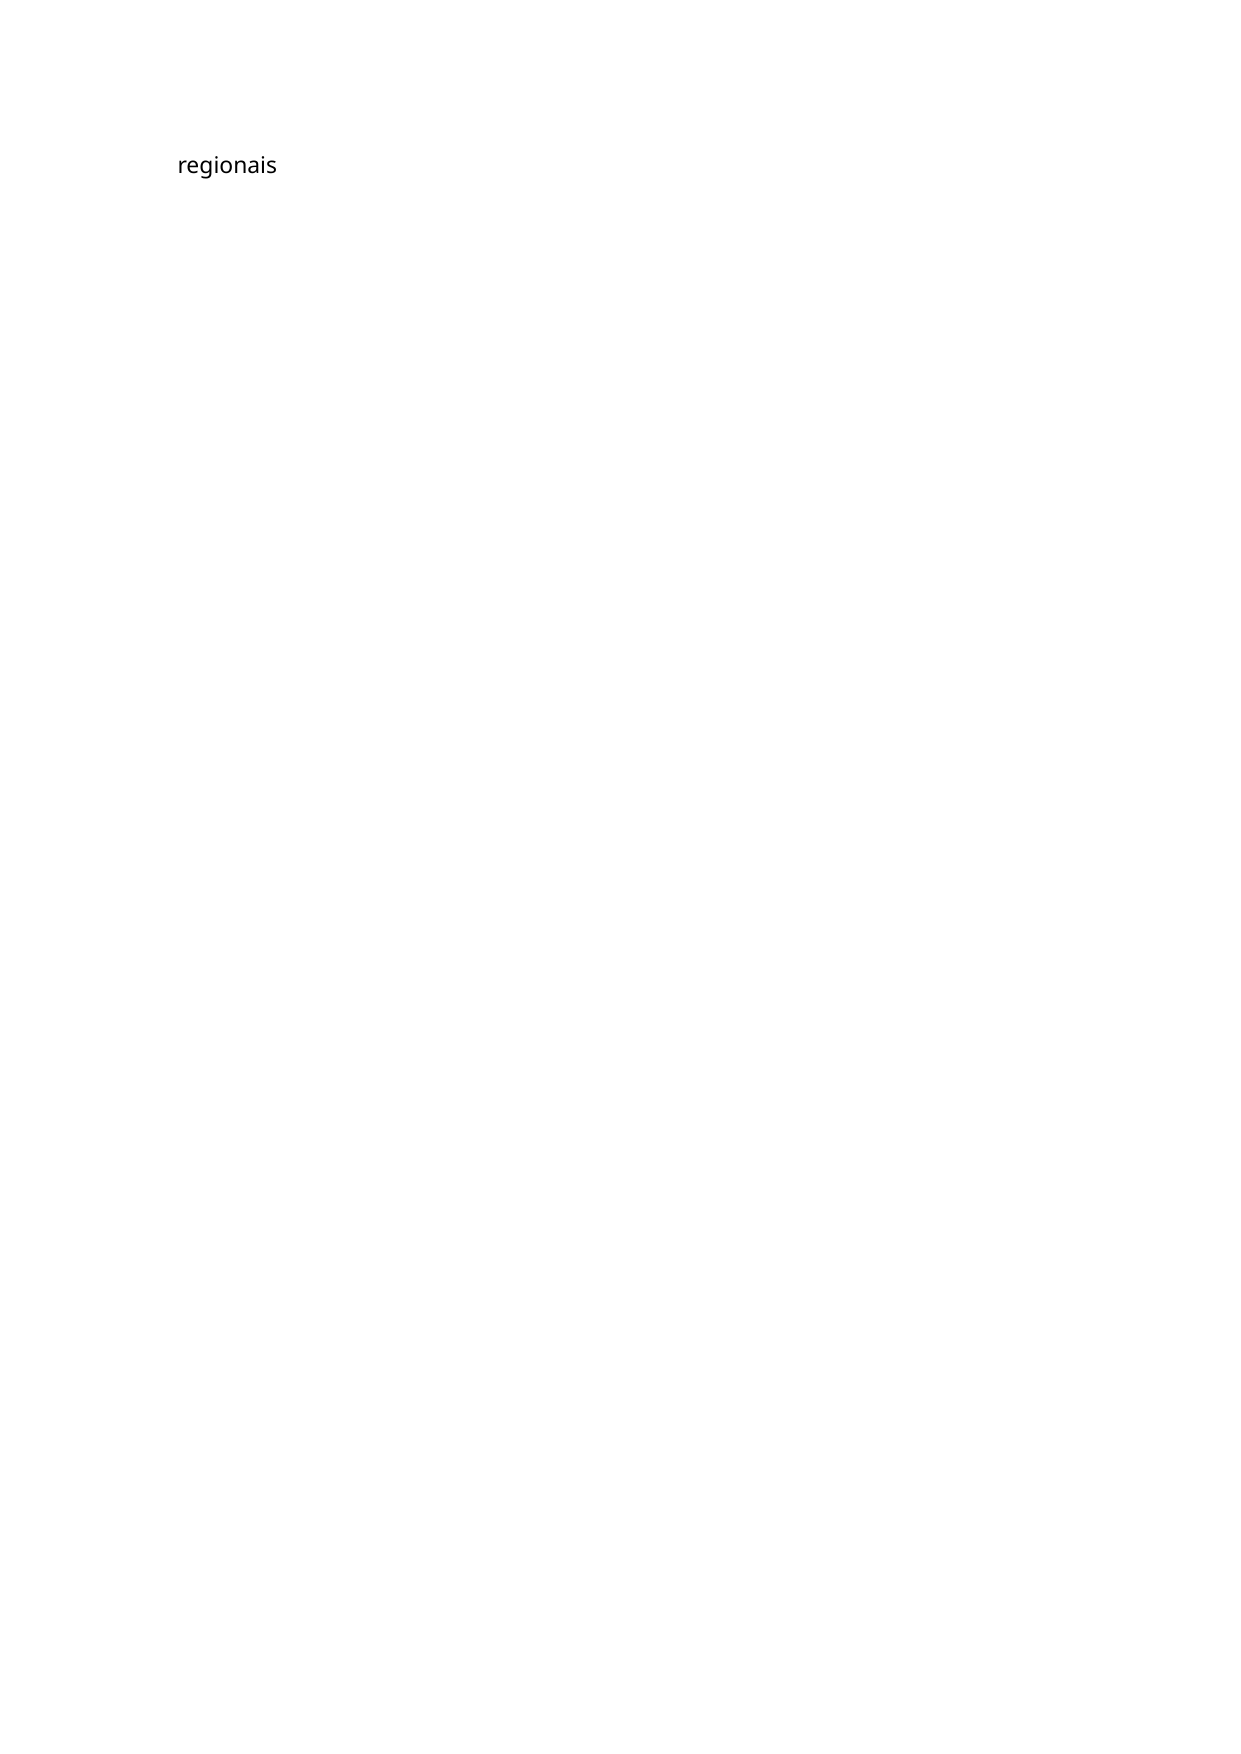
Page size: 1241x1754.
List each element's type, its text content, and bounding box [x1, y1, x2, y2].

text regionais [177, 149, 1063, 181]
